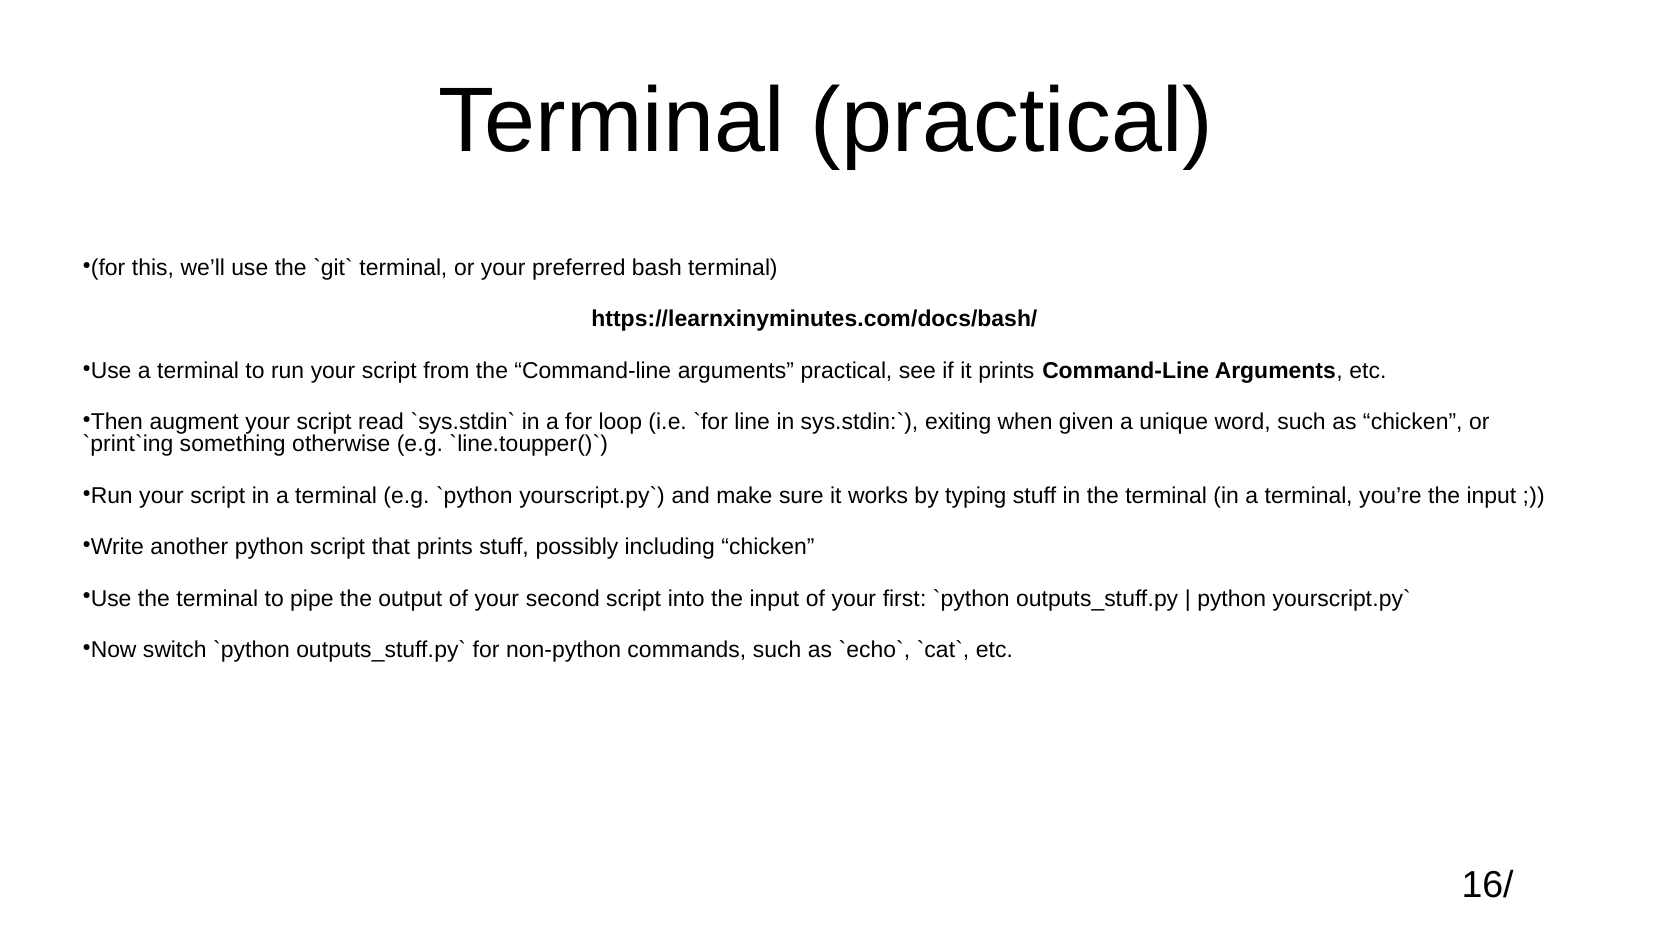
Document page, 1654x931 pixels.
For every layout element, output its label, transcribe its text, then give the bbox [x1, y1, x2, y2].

list (for this, we’ll use the `git` terminal, or your preferred bash terminal) https://learnxinyminutes.com/docs/bash/ Use a terminal to run your script from the “Command-line arguments” practical, see if it prints Command-Line Arguments, etc. Then augment your script read `sys.stdin` in a for loop (i.e. `for line in sys.stdin:`), exiting when given a unique word, such as “chicken”, or `print`ing something otherwise (e.g. `line.toupper()`) Run your script in a terminal (e.g. `python yourscript.py`) and make sure it works by typing stuff in the terminal (in a terminal, you’re the input ;)) Write another python script that prints stuff, possibly including “chicken” Use the terminal to pipe the output of your second script into the input of your first: `python outputs_stuff.py | python yourscript.py` Now switch `python outputs_stuff.py` for non-python commands, such as `echo`, `cat`, etc. [82, 257, 1571, 798]
text_box / [1446, 856, 1625, 931]
title Terminal (practical) [82, 37, 1571, 193]
